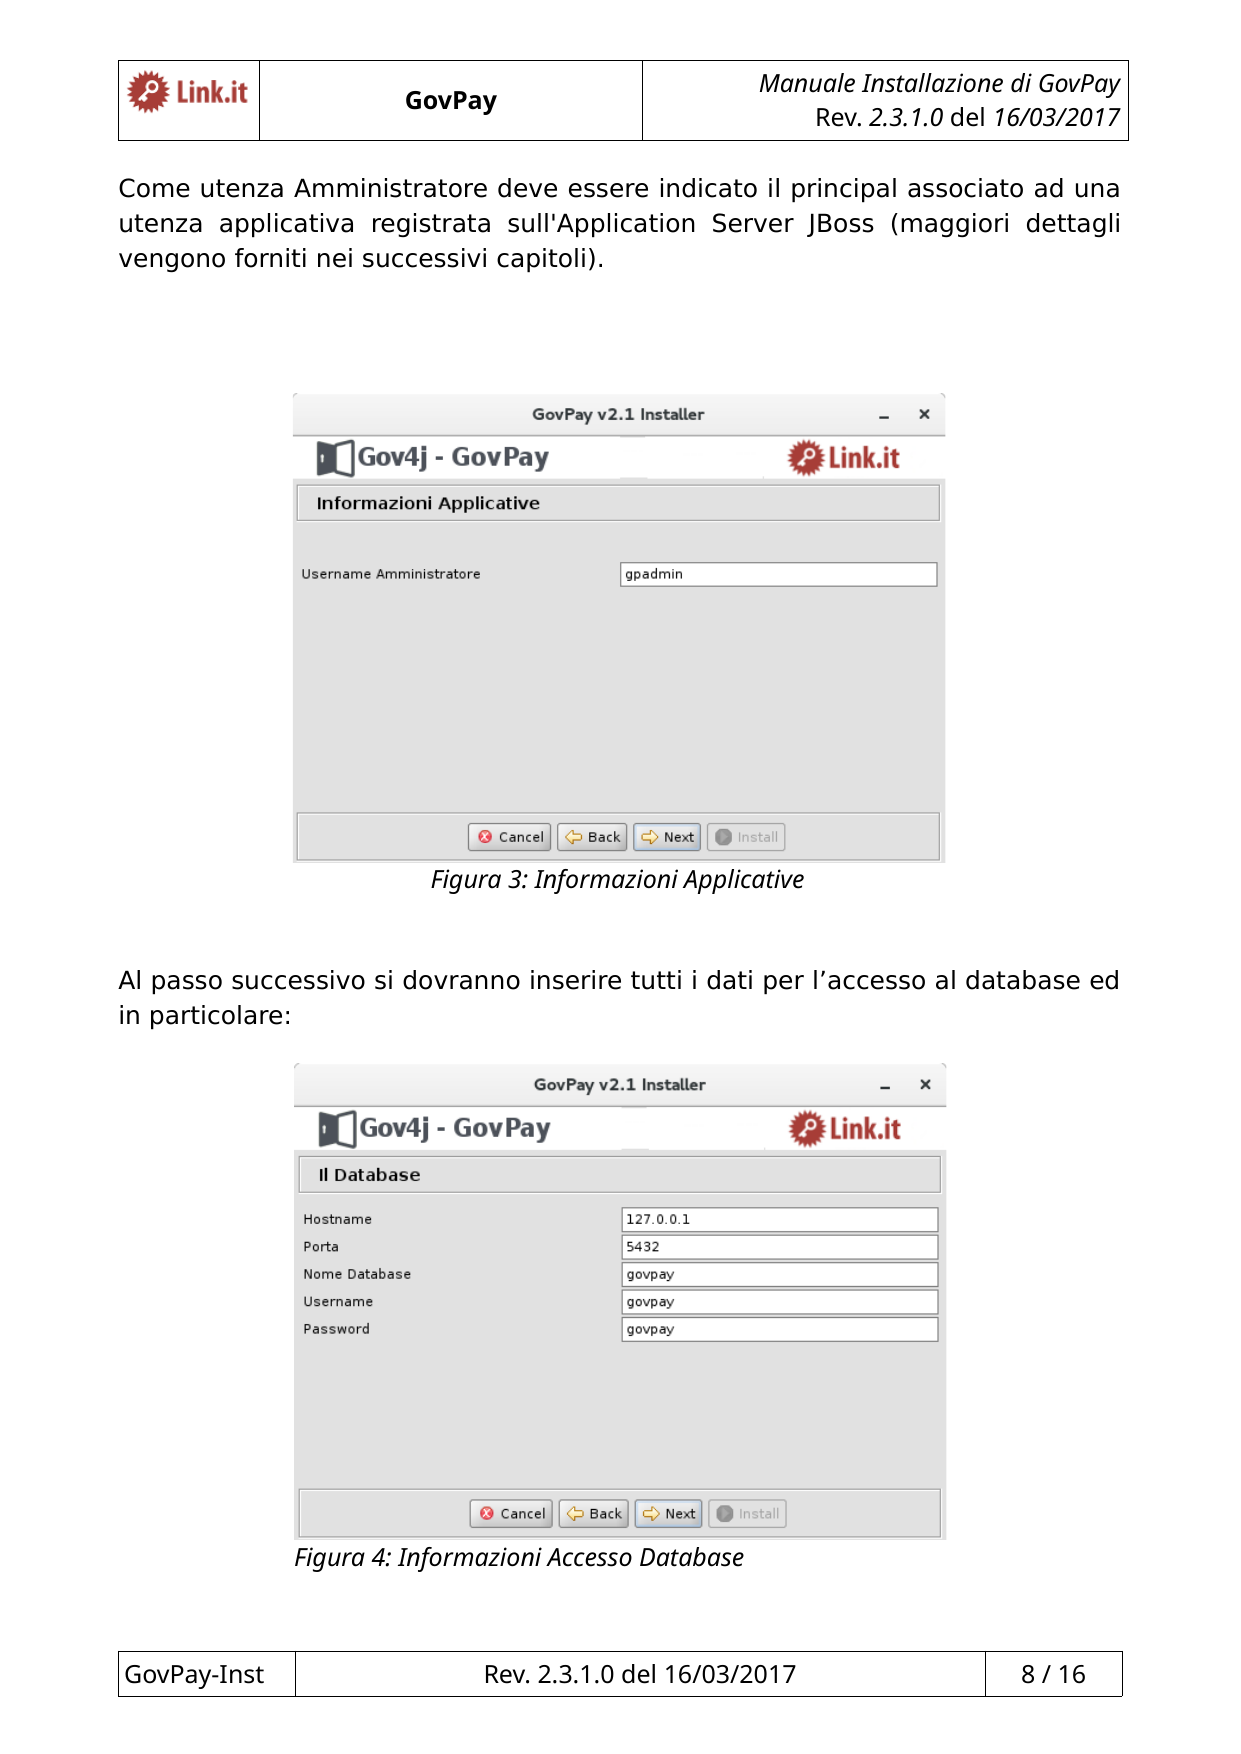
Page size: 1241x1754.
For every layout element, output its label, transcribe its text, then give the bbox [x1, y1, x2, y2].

text Al passo successivo si dovranno inserire tutti i dati per l’accesso al database ed in particolare: [118, 966, 1122, 1030]
picture [123, 65, 254, 119]
text Figura 4: Informazioni Accesso Database [294, 1540, 946, 1573]
picture [294, 1063, 947, 1540]
picture [292, 393, 946, 863]
list Come utenza Amministratore deve essere indicato il principal associato ad una utenza applicativa registrata sull'Application Server JBoss (maggiori dettagli vengono forniti nei successivi capitoli). [89, 174, 1122, 273]
text Figura 3: Informazioni Applicative [293, 863, 945, 896]
